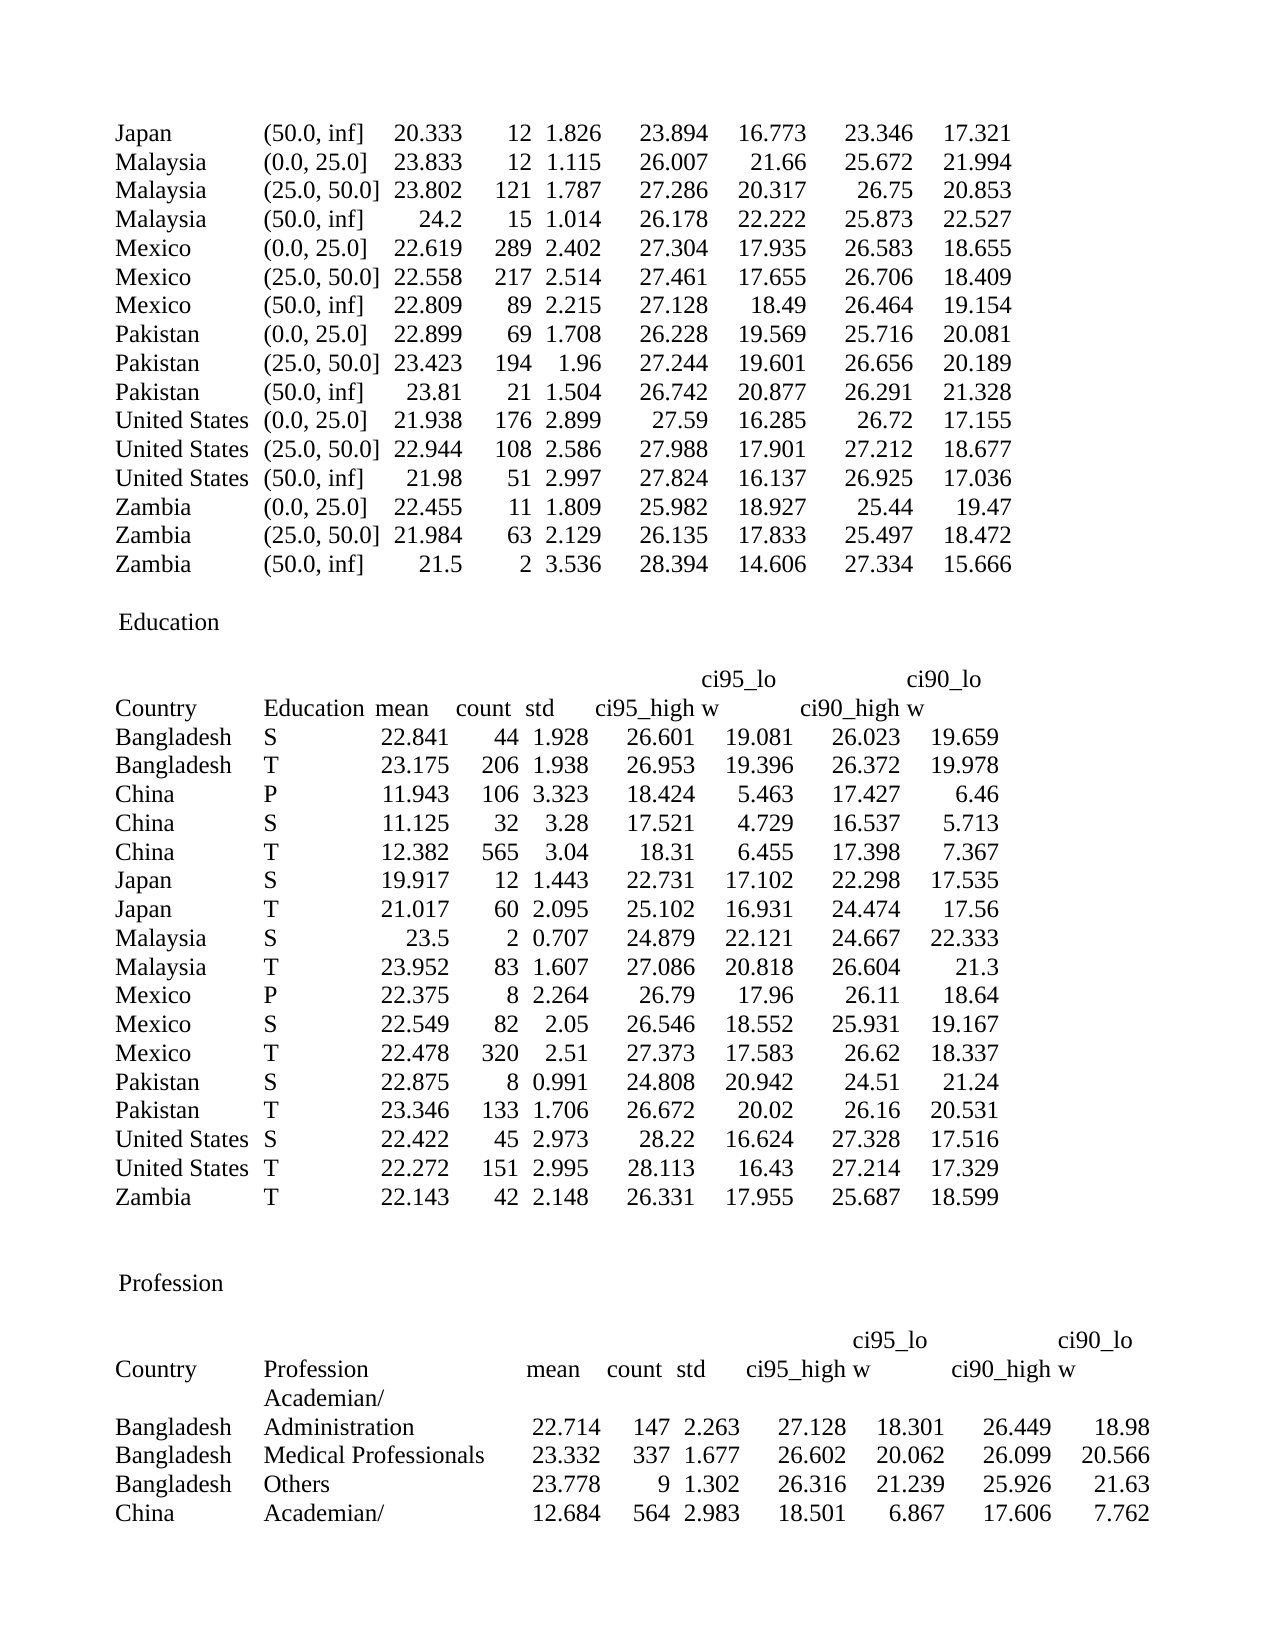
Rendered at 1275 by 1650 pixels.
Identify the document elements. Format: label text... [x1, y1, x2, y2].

table_cell 19.167 [903, 1009, 1002, 1038]
table_cell 27.461 [604, 262, 711, 291]
table_cell 25.687 [797, 1182, 903, 1211]
table_cell Bangladesh [112, 1469, 260, 1498]
table_cell 26.372 [797, 751, 903, 779]
table_cell 22.558 [384, 262, 465, 291]
table_cell 27.334 [810, 549, 916, 578]
table_cell Academian/ [260, 1498, 523, 1527]
table_cell (25.0, 50.0] [260, 262, 384, 291]
table_cell 2.997 [535, 463, 604, 492]
table_cell Mexico [112, 291, 260, 319]
table_cell 3.28 [522, 808, 592, 837]
table_cell (0.0, 25.0] [260, 319, 384, 348]
table_cell 1.928 [522, 722, 592, 751]
table_cell 26.007 [604, 147, 711, 176]
table_cell 12.684 [523, 1498, 603, 1527]
table_cell 22.841 [372, 722, 452, 751]
table_cell 21.994 [916, 147, 1015, 176]
table_cell (0.0, 25.0] [260, 147, 384, 176]
table_cell 1.302 [673, 1469, 743, 1498]
table_header Country [112, 664, 260, 722]
table_cell 22.478 [372, 1038, 452, 1067]
table_cell 194 [465, 348, 535, 377]
table_cell 45 [453, 1124, 522, 1153]
table_cell 27.59 [604, 406, 711, 434]
table_cell 21.63 [1055, 1469, 1153, 1498]
table_cell 26.672 [592, 1096, 698, 1124]
table_cell 25.931 [797, 1009, 903, 1038]
table_cell 25.44 [810, 492, 916, 521]
table_cell (0.0, 25.0] [260, 233, 384, 262]
table_cell 24.2 [384, 204, 465, 233]
table_cell Academian/Administration [260, 1383, 523, 1441]
table_cell 21.5 [384, 549, 465, 578]
table_cell 16.43 [698, 1153, 797, 1182]
table_cell Japan [112, 118, 260, 147]
table_cell 89 [465, 291, 535, 319]
table_cell S [260, 866, 372, 894]
table_cell 27.373 [592, 1038, 698, 1067]
table_cell 22.527 [916, 204, 1015, 233]
table_cell 26.656 [810, 348, 916, 377]
table_cell 337 [604, 1441, 673, 1469]
table_cell 28.394 [604, 549, 711, 578]
table_cell 18.599 [903, 1182, 1002, 1211]
table_cell 23.423 [384, 348, 465, 377]
table_cell 24.667 [797, 923, 903, 952]
table_cell 564 [604, 1498, 673, 1527]
table_cell 27.304 [604, 233, 711, 262]
table_cell 17.521 [592, 808, 698, 837]
table_cell 22.944 [384, 434, 465, 463]
table_cell 2.402 [535, 233, 604, 262]
table_cell 18.677 [916, 434, 1015, 463]
table_cell 16.537 [797, 808, 903, 837]
table_cell (50.0, inf] [260, 291, 384, 319]
table_cell Japan [112, 894, 260, 923]
table_cell 21.239 [849, 1469, 948, 1498]
table_cell 21.66 [711, 147, 809, 176]
table_cell 2.129 [535, 521, 604, 549]
table_cell 11.125 [372, 808, 452, 837]
table_cell 51 [465, 463, 535, 492]
table_cell 27.212 [810, 434, 916, 463]
table_cell 17.606 [948, 1498, 1054, 1527]
table_header count [453, 664, 522, 722]
table_cell 17.036 [916, 463, 1015, 492]
table_cell 1.115 [535, 147, 604, 176]
table_cell Malaysia [112, 176, 260, 204]
table_cell 27.824 [604, 463, 711, 492]
table_cell 25.873 [810, 204, 916, 233]
table_cell 22.298 [797, 866, 903, 894]
table_cell China [112, 837, 260, 866]
table_cell 15 [465, 204, 535, 233]
table_cell 25.716 [810, 319, 916, 348]
table_cell (50.0, inf] [260, 377, 384, 406]
table_cell P [260, 981, 372, 1009]
table_cell 26.331 [592, 1182, 698, 1211]
table_cell 20.081 [916, 319, 1015, 348]
table_cell 22.809 [384, 291, 465, 319]
table_header ci95_high [592, 664, 698, 722]
table_cell 63 [465, 521, 535, 549]
table_cell 21.3 [903, 952, 1002, 981]
table_cell 22.455 [384, 492, 465, 521]
table_cell S [260, 1009, 372, 1038]
table_cell 21 [465, 377, 535, 406]
table_cell 22.875 [372, 1067, 452, 1096]
table_cell 60 [453, 894, 522, 923]
table_cell 3.536 [535, 549, 604, 578]
table_cell Bangladesh [112, 722, 260, 751]
table_cell 2.995 [522, 1153, 592, 1182]
table_cell 1.677 [673, 1441, 743, 1469]
table_cell 2.586 [535, 434, 604, 463]
table_header ci95_low [849, 1326, 948, 1383]
table_cell (0.0, 25.0] [260, 492, 384, 521]
table_cell China [112, 1498, 260, 1527]
table_header ci95_low [698, 664, 797, 722]
table_cell 12 [465, 118, 535, 147]
table_cell 28.22 [592, 1124, 698, 1153]
table_cell 23.894 [604, 118, 711, 147]
table_cell 17.935 [711, 233, 809, 262]
table_cell 206 [453, 751, 522, 779]
table_cell 26.583 [810, 233, 916, 262]
table_header ci90_high [797, 664, 903, 722]
table_cell 83 [453, 952, 522, 981]
table_cell 1.809 [535, 492, 604, 521]
table_header Profession [260, 1326, 523, 1383]
table_cell 27.328 [797, 1124, 903, 1153]
table_cell Malaysia [112, 204, 260, 233]
table_cell 19.081 [698, 722, 797, 751]
table_cell T [260, 1153, 372, 1182]
table_cell 6.867 [849, 1498, 948, 1527]
table_cell 121 [465, 176, 535, 204]
table_cell S [260, 923, 372, 952]
table_cell Pakistan [112, 348, 260, 377]
table_cell 23.175 [372, 751, 452, 779]
table_cell 26.316 [743, 1469, 849, 1498]
table_cell 26.449 [948, 1383, 1054, 1441]
table_cell 1.96 [535, 348, 604, 377]
table_cell Bangladesh [112, 1383, 260, 1441]
table_cell 2.264 [522, 981, 592, 1009]
table_cell 22.333 [903, 923, 1002, 952]
table_cell Zambia [112, 1182, 260, 1211]
table_cell 147 [604, 1383, 673, 1441]
table_cell 21.24 [903, 1067, 1002, 1096]
table_cell 3.04 [522, 837, 592, 866]
table_cell 18.98 [1055, 1383, 1153, 1441]
table_cell United States [112, 1153, 260, 1182]
table_cell 20.189 [916, 348, 1015, 377]
table_cell 22.899 [384, 319, 465, 348]
table_cell 16.773 [711, 118, 809, 147]
table_cell 2.514 [535, 262, 604, 291]
table_cell 20.877 [711, 377, 809, 406]
table_cell 16.285 [711, 406, 809, 434]
table_cell 26.79 [592, 981, 698, 1009]
table_header std [522, 664, 592, 722]
table_cell 27.128 [604, 291, 711, 319]
table_cell 20.853 [916, 176, 1015, 204]
table_cell 18.301 [849, 1383, 948, 1441]
table_cell United States [112, 463, 260, 492]
table_cell 26.601 [592, 722, 698, 751]
text Education [118, 607, 1157, 636]
table_cell 14.606 [711, 549, 809, 578]
table_cell 18.424 [592, 779, 698, 808]
table_cell 20.333 [384, 118, 465, 147]
table_cell 22.121 [698, 923, 797, 952]
table_header std [673, 1326, 743, 1383]
table_cell 1.504 [535, 377, 604, 406]
table_cell 18.655 [916, 233, 1015, 262]
table_cell 32 [453, 808, 522, 837]
table_cell 26.953 [592, 751, 698, 779]
table_cell 26.291 [810, 377, 916, 406]
table_cell 26.178 [604, 204, 711, 233]
table_cell (25.0, 50.0] [260, 176, 384, 204]
table_cell T [260, 952, 372, 981]
table_cell 24.879 [592, 923, 698, 952]
table_cell Malaysia [112, 147, 260, 176]
table_cell 27.286 [604, 176, 711, 204]
table_cell (50.0, inf] [260, 463, 384, 492]
table_cell 2.983 [673, 1498, 743, 1527]
table_cell 18.64 [903, 981, 1002, 1009]
table_cell 18.49 [711, 291, 809, 319]
table_cell 2.05 [522, 1009, 592, 1038]
table_cell 1.607 [522, 952, 592, 981]
table_cell 2.51 [522, 1038, 592, 1067]
table_cell 26.925 [810, 463, 916, 492]
table_cell 17.329 [903, 1153, 1002, 1182]
table_cell 21.328 [916, 377, 1015, 406]
table_cell 20.942 [698, 1067, 797, 1096]
table_header ci90_low [903, 664, 1002, 722]
table_cell 19.601 [711, 348, 809, 377]
table_cell 23.346 [372, 1096, 452, 1124]
table_cell United States [112, 406, 260, 434]
table_cell 19.659 [903, 722, 1002, 751]
table_cell 18.552 [698, 1009, 797, 1038]
table_cell 26.16 [797, 1096, 903, 1124]
table_cell Mexico [112, 1009, 260, 1038]
table_cell 18.472 [916, 521, 1015, 549]
table_header ci95_high [743, 1326, 849, 1383]
table_cell 27.988 [604, 434, 711, 463]
table_cell 16.624 [698, 1124, 797, 1153]
table_cell S [260, 808, 372, 837]
table_cell 23.778 [523, 1469, 603, 1498]
table_cell 108 [465, 434, 535, 463]
table_cell 26.546 [592, 1009, 698, 1038]
table_cell Malaysia [112, 923, 260, 952]
table_cell 21.938 [384, 406, 465, 434]
table_cell 2 [465, 549, 535, 578]
table_cell United States [112, 1124, 260, 1153]
table_cell 11.943 [372, 779, 452, 808]
table_cell 3.323 [522, 779, 592, 808]
table_cell 18.337 [903, 1038, 1002, 1067]
table_cell Mexico [112, 233, 260, 262]
table_cell 1.014 [535, 204, 604, 233]
table_cell 565 [453, 837, 522, 866]
table_cell 176 [465, 406, 535, 434]
table_header Country [112, 1326, 260, 1383]
table_cell 20.02 [698, 1096, 797, 1124]
table_cell 25.926 [948, 1469, 1054, 1498]
table_cell (50.0, inf] [260, 549, 384, 578]
table_cell 21.98 [384, 463, 465, 492]
table_cell 25.982 [604, 492, 711, 521]
table_cell 17.583 [698, 1038, 797, 1067]
table_cell 44 [453, 722, 522, 751]
table_cell 17.398 [797, 837, 903, 866]
table_cell 17.955 [698, 1182, 797, 1211]
table_cell 26.464 [810, 291, 916, 319]
table_cell 26.75 [810, 176, 916, 204]
table_cell 2.148 [522, 1182, 592, 1211]
table_cell S [260, 1067, 372, 1096]
table_cell 19.569 [711, 319, 809, 348]
table_cell 1.787 [535, 176, 604, 204]
table_cell 25.672 [810, 147, 916, 176]
table_cell Pakistan [112, 377, 260, 406]
table_cell 27.244 [604, 348, 711, 377]
table_cell 22.549 [372, 1009, 452, 1038]
table_cell 2.973 [522, 1124, 592, 1153]
table_cell 7.762 [1055, 1498, 1153, 1527]
table_header Education [260, 664, 372, 722]
table_cell 5.713 [903, 808, 1002, 837]
table_cell 27.086 [592, 952, 698, 981]
table_cell 20.818 [698, 952, 797, 981]
table_cell Pakistan [112, 1096, 260, 1124]
table_cell 22.143 [372, 1182, 452, 1211]
table_cell 2.095 [522, 894, 592, 923]
table_cell 22.272 [372, 1153, 452, 1182]
table_cell 23.346 [810, 118, 916, 147]
table_cell 18.927 [711, 492, 809, 521]
table_cell 106 [453, 779, 522, 808]
table_cell 8 [453, 1067, 522, 1096]
table_cell T [260, 1182, 372, 1211]
table_cell Bangladesh [112, 751, 260, 779]
table_header ci90_high [948, 1326, 1054, 1383]
table_cell 22.375 [372, 981, 452, 1009]
table_cell 6.455 [698, 837, 797, 866]
table_cell 26.099 [948, 1441, 1054, 1469]
table_cell 7.367 [903, 837, 1002, 866]
table_cell 19.47 [916, 492, 1015, 521]
table_cell 2 [453, 923, 522, 952]
table_cell Mexico [112, 981, 260, 1009]
table_cell (0.0, 25.0] [260, 406, 384, 434]
table_cell 17.655 [711, 262, 809, 291]
table_cell 18.501 [743, 1498, 849, 1527]
table_cell 12.382 [372, 837, 452, 866]
text Profession [118, 1268, 1157, 1297]
table_cell Zambia [112, 549, 260, 578]
table_cell 5.463 [698, 779, 797, 808]
table_cell 20.566 [1055, 1441, 1153, 1469]
table_cell T [260, 1038, 372, 1067]
table_cell 19.978 [903, 751, 1002, 779]
table_header count [604, 1326, 673, 1383]
table_cell 42 [453, 1182, 522, 1211]
table_cell 22.714 [523, 1383, 603, 1441]
table_cell S [260, 722, 372, 751]
table_cell Bangladesh [112, 1441, 260, 1469]
table_cell 27.128 [743, 1383, 849, 1441]
table_cell Malaysia [112, 952, 260, 981]
table_cell 20.317 [711, 176, 809, 204]
table_cell 15.666 [916, 549, 1015, 578]
table_cell 26.604 [797, 952, 903, 981]
table_cell S [260, 1124, 372, 1153]
table_cell 26.706 [810, 262, 916, 291]
table_cell 22.422 [372, 1124, 452, 1153]
table_cell 25.102 [592, 894, 698, 923]
table_cell 151 [453, 1153, 522, 1182]
table_cell T [260, 751, 372, 779]
table_cell 133 [453, 1096, 522, 1124]
table_cell 24.808 [592, 1067, 698, 1096]
table_cell 16.137 [711, 463, 809, 492]
table_cell 0.991 [522, 1067, 592, 1096]
table_cell Others [260, 1469, 523, 1498]
table_cell 17.427 [797, 779, 903, 808]
table_cell 26.228 [604, 319, 711, 348]
table_cell 23.833 [384, 147, 465, 176]
table_cell 9 [604, 1469, 673, 1498]
table_cell 17.535 [903, 866, 1002, 894]
table_cell 17.102 [698, 866, 797, 894]
table_cell 1.938 [522, 751, 592, 779]
table_cell 21.984 [384, 521, 465, 549]
table_cell 26.602 [743, 1441, 849, 1469]
table_cell 23.81 [384, 377, 465, 406]
table_cell 21.017 [372, 894, 452, 923]
table_cell 23.332 [523, 1441, 603, 1469]
table_cell 22.619 [384, 233, 465, 262]
table_cell (25.0, 50.0] [260, 348, 384, 377]
table_cell 23.5 [372, 923, 452, 952]
table_cell T [260, 894, 372, 923]
table_cell United States [112, 434, 260, 463]
table_cell 2.899 [535, 406, 604, 434]
table_cell 17.833 [711, 521, 809, 549]
table_cell 26.135 [604, 521, 711, 549]
table_cell China [112, 779, 260, 808]
table_cell 1.443 [522, 866, 592, 894]
table_cell 2.215 [535, 291, 604, 319]
table_cell 18.31 [592, 837, 698, 866]
table_cell Medical Professionals [260, 1441, 523, 1469]
table_cell 16.931 [698, 894, 797, 923]
table_cell 17.155 [916, 406, 1015, 434]
table_cell Pakistan [112, 319, 260, 348]
table_cell 25.497 [810, 521, 916, 549]
table_cell 23.802 [384, 176, 465, 204]
table_cell 20.062 [849, 1441, 948, 1469]
table_cell 26.023 [797, 722, 903, 751]
table_cell 22.731 [592, 866, 698, 894]
table_cell 20.531 [903, 1096, 1002, 1124]
table_cell China [112, 808, 260, 837]
table_header mean [523, 1326, 603, 1383]
table_cell 6.46 [903, 779, 1002, 808]
table_cell 17.321 [916, 118, 1015, 147]
table_cell 320 [453, 1038, 522, 1067]
table_cell 26.11 [797, 981, 903, 1009]
table_cell 217 [465, 262, 535, 291]
table_cell 12 [465, 147, 535, 176]
table_cell 24.474 [797, 894, 903, 923]
table_cell 11 [465, 492, 535, 521]
table_cell 82 [453, 1009, 522, 1038]
table_cell 18.409 [916, 262, 1015, 291]
table_cell 19.396 [698, 751, 797, 779]
table_cell 26.742 [604, 377, 711, 406]
table_cell 24.51 [797, 1067, 903, 1096]
table_cell 19.154 [916, 291, 1015, 319]
table_cell 27.214 [797, 1153, 903, 1182]
table_header mean [372, 664, 452, 722]
table_cell 17.96 [698, 981, 797, 1009]
table_cell (50.0, inf] [260, 118, 384, 147]
table_cell (25.0, 50.0] [260, 434, 384, 463]
table_cell (50.0, inf] [260, 204, 384, 233]
table_cell 28.113 [592, 1153, 698, 1182]
table_cell 1.826 [535, 118, 604, 147]
table_header ci90_low [1055, 1326, 1153, 1383]
table_cell 17.56 [903, 894, 1002, 923]
table_cell 26.72 [810, 406, 916, 434]
table_cell Pakistan [112, 1067, 260, 1096]
table_cell 17.901 [711, 434, 809, 463]
table_cell Mexico [112, 1038, 260, 1067]
table_cell 2.263 [673, 1383, 743, 1441]
table_cell T [260, 1096, 372, 1124]
table_cell (25.0, 50.0] [260, 521, 384, 549]
table_cell 1.706 [522, 1096, 592, 1124]
table_cell 1.708 [535, 319, 604, 348]
table_cell T [260, 837, 372, 866]
table_cell 8 [453, 981, 522, 1009]
table_cell 289 [465, 233, 535, 262]
table_cell 26.62 [797, 1038, 903, 1067]
table_cell Mexico [112, 262, 260, 291]
table_cell 69 [465, 319, 535, 348]
table_cell 0.707 [522, 923, 592, 952]
table_cell 4.729 [698, 808, 797, 837]
table_cell 19.917 [372, 866, 452, 894]
table_cell Japan [112, 866, 260, 894]
table_cell Zambia [112, 521, 260, 549]
table_cell 22.222 [711, 204, 809, 233]
table_cell 12 [453, 866, 522, 894]
table_cell 23.952 [372, 952, 452, 981]
table_cell P [260, 779, 372, 808]
table_cell 17.516 [903, 1124, 1002, 1153]
table_cell Zambia [112, 492, 260, 521]
